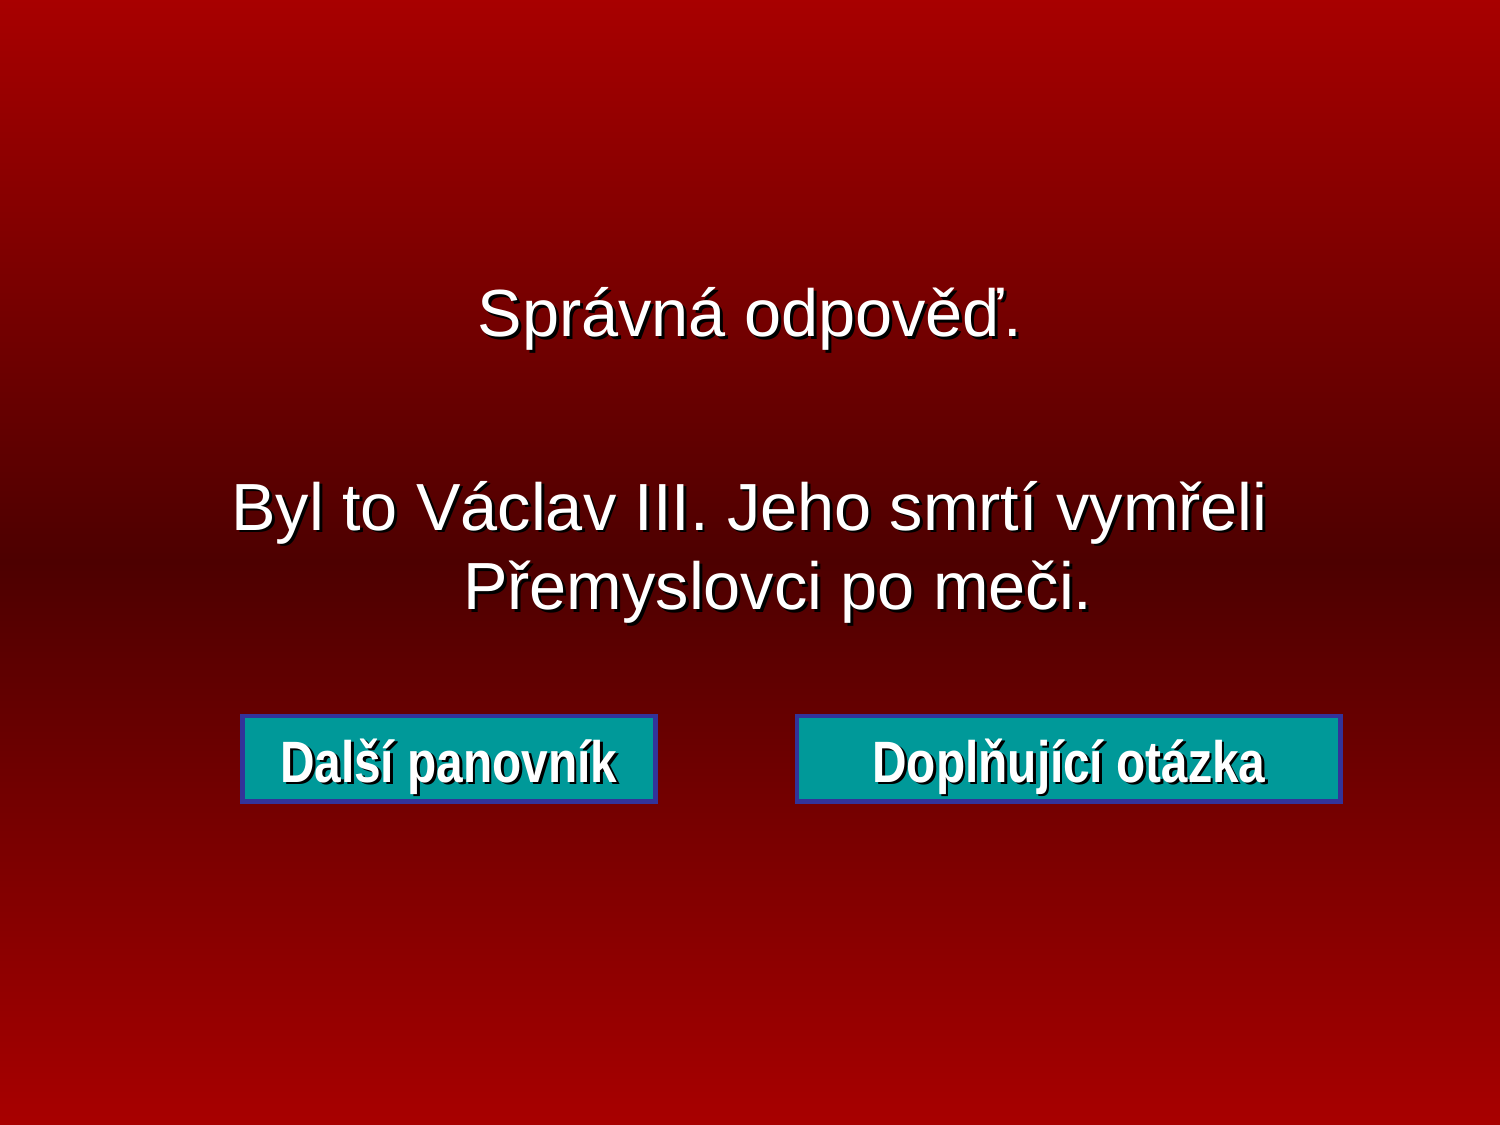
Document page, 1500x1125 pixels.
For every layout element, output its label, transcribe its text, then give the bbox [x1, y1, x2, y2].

text_box Doplňující otázka [797, 716, 1341, 802]
text_box Další panovník [242, 716, 656, 802]
list Správná odpověď. Byl to Václav III. Jeho smrtí vymřeli Přemyslovci po meči. [75, 262, 1426, 1006]
